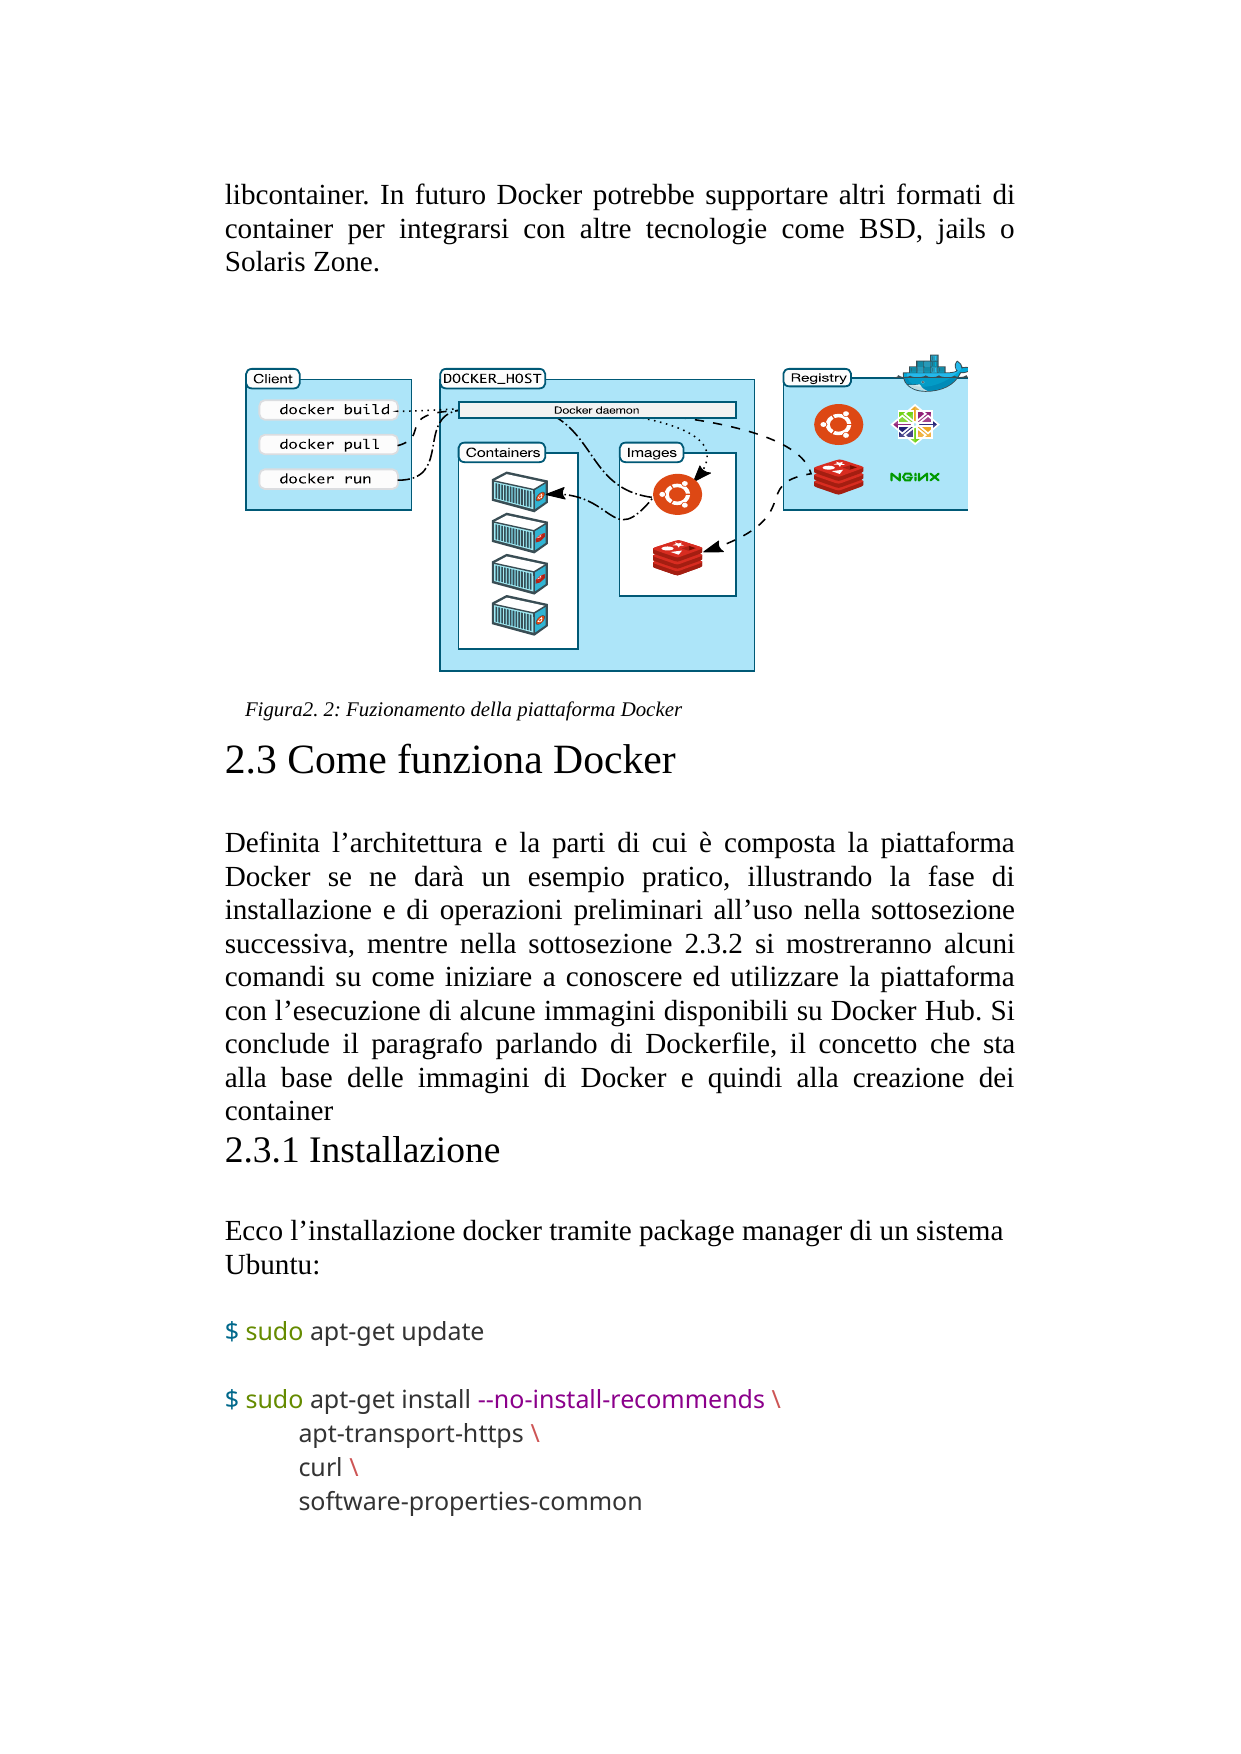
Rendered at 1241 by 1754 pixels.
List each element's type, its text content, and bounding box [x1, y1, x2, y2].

text 2.3 Come funziona Docker [224, 307, 1016, 782]
text software-properties-common [224, 1484, 1016, 1518]
text 2.3.1 Installazione [224, 1127, 1016, 1170]
text Ecco l’installazione docker tramite package manager di un sistema Ubuntu: [224, 1213, 1016, 1280]
text curl \ [224, 1450, 1016, 1484]
text $ sudo apt-get install --no-install-recommends \ [224, 1382, 1016, 1416]
text $ sudo apt-get update [224, 1314, 1016, 1348]
text Definita l’architettura e la parti di cui è composta la piattaforma Docker se ne darà un esempio pratico, illustrando la fase di installazione e di operazioni preliminari all’uso nella sottosezione successiva, mentre nella sottosezione 2.3.2 si mostreranno alcuni comandi su come iniziare a conoscere ed utilizzare la piattaforma con l’esecuzione di alcune immagini disponibili su Docker Hub. Si conclude il paragrafo parlando di Dockerfile, il concetto che sta alla base delle immagini di Docker e quindi alla creazione dei container [224, 825, 1016, 1127]
text apt-transport-https \ [224, 1416, 1016, 1450]
text libcontainer. In futuro Docker potrebbe supportare altri formati di container per integrarsi con altre tecnologie come BSD, jails o Solaris Zone. [224, 177, 1016, 278]
text Figura2. 2: Fuzionamento della piattaforma Docker [245, 697, 968, 721]
